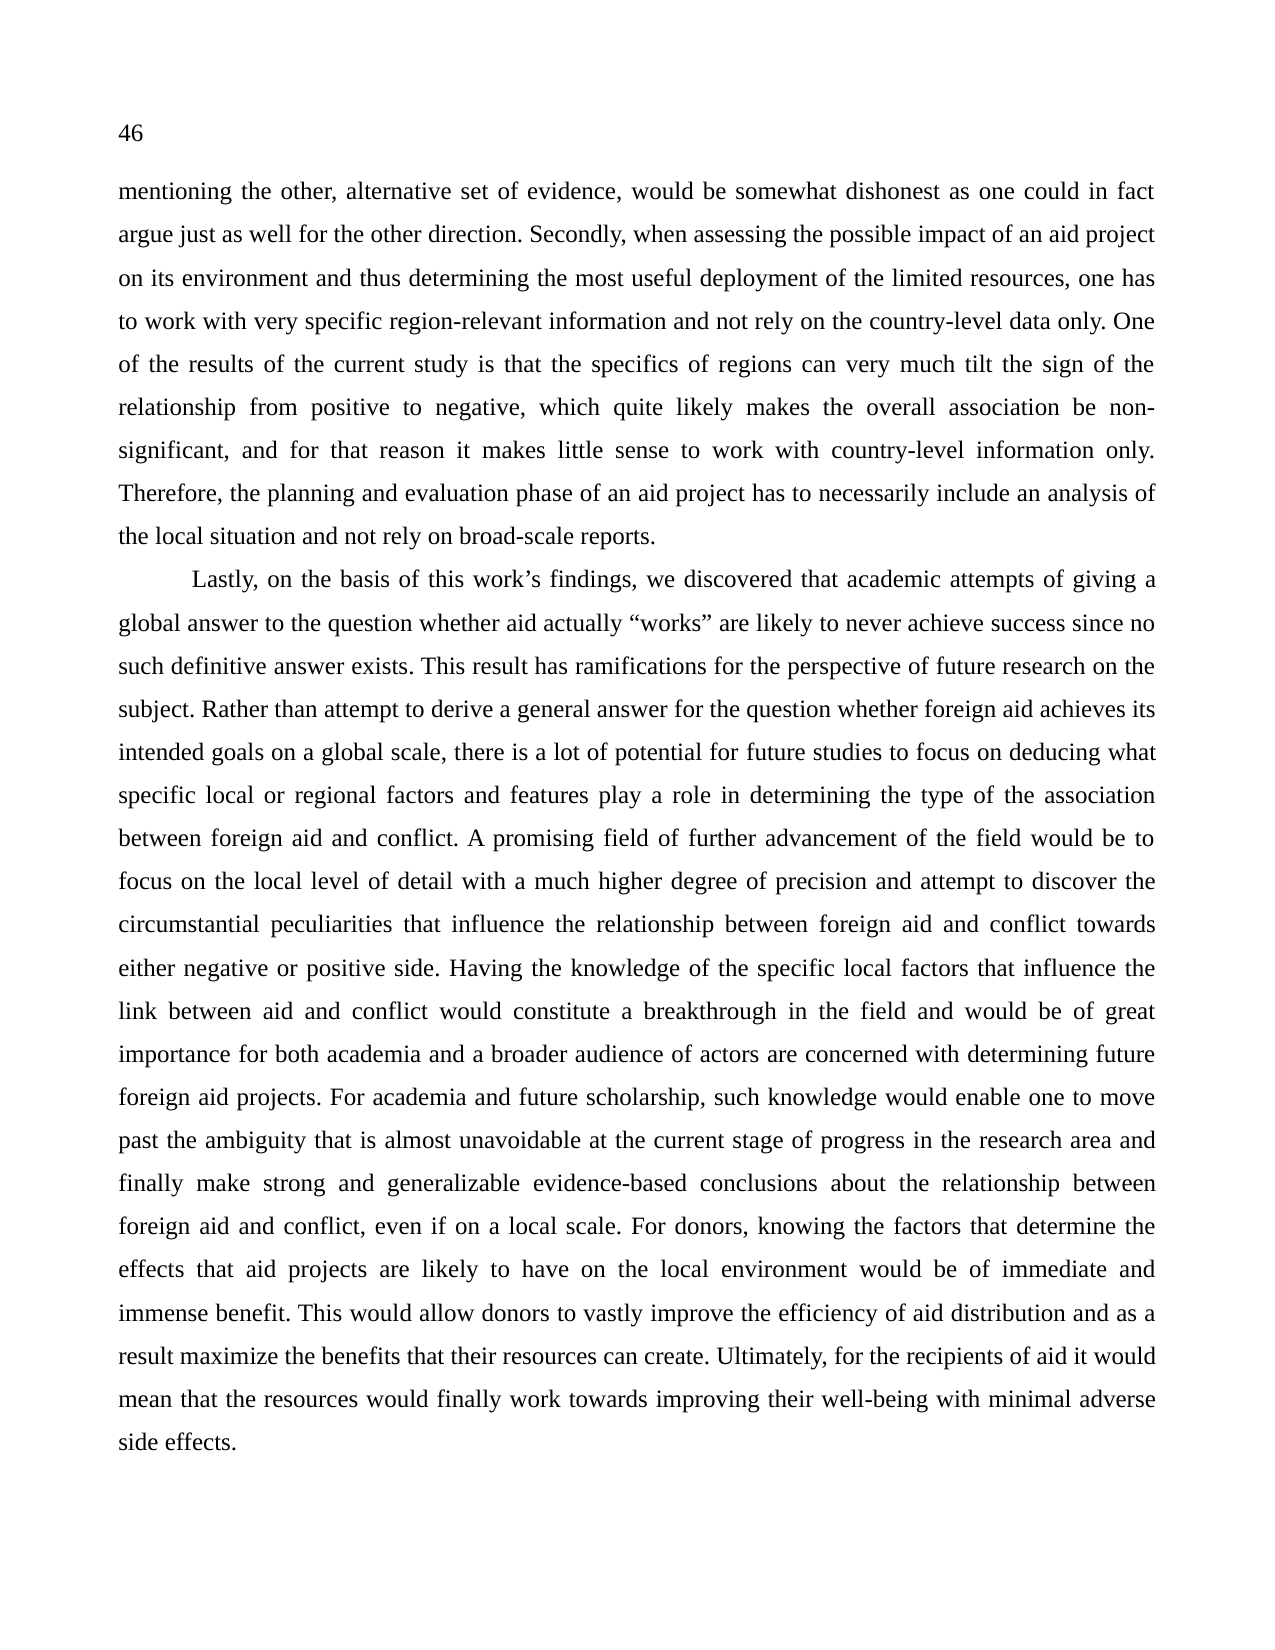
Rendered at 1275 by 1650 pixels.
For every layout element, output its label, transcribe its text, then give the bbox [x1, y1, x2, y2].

text mentioning the other, alternative set of evidence, would be somewhat dishonest as one could in fact argue just as well for the other direction. Secondly, when assessing the possible impact of an aid project on its environment and thus determining the most useful deployment of the limited resources, one has to work with very specific region-relevant information and not rely on the country-level data only. One of the results of the current study is that the specifics of regions can very much tilt the sign of the relationship from positive to negative, which quite likely makes the overall association be non-significant, and for that reason it makes little sense to work with country-level information only. Therefore, the planning and evaluation phase of an aid project has to necessarily include an analysis of the local situation and not rely on broad-scale reports. [118, 176, 1157, 550]
text Lastly, on the basis of this work’s findings, we discovered that academic attempts of giving a global answer to the question whether aid actually “works” are likely to never achieve success since no such definitive answer exists. This result has ramifications for the perspective of future research on the subject. Rather than attempt to derive a general answer for the question whether foreign aid achieves its intended goals on a global scale, there is a lot of potential for future studies to focus on deducing what specific local or regional factors and features play a role in determining the type of the association between foreign aid and conflict. A promising field of further advancement of the field would be to focus on the local level of detail with a much higher degree of precision and attempt to discover the circumstantial peculiarities that influence the relationship between foreign aid and conflict towards either negative or positive side. Having the knowledge of the specific local factors that influence the link between aid and conflict would constitute a breakthrough in the field and would be of great importance for both academia and a broader audience of actors are concerned with determining future foreign aid projects. For academia and future scholarship, such knowledge would enable one to move past the ambiguity that is almost unavoidable at the current stage of progress in the research area and finally make strong and generalizable evidence-based conclusions about the relationship between foreign aid and conflict, even if on a local scale. For donors, knowing the factors that determine the effects that aid projects are likely to have on the local environment would be of immediate and immense benefit. This would allow donors to vastly improve the efficiency of aid distribution and as a result maximize the benefits that their resources can create. Ultimately, for the recipients of aid it would mean that the resources would finally work towards improving their well-being with minimal adverse side effects. [118, 564, 1157, 1456]
